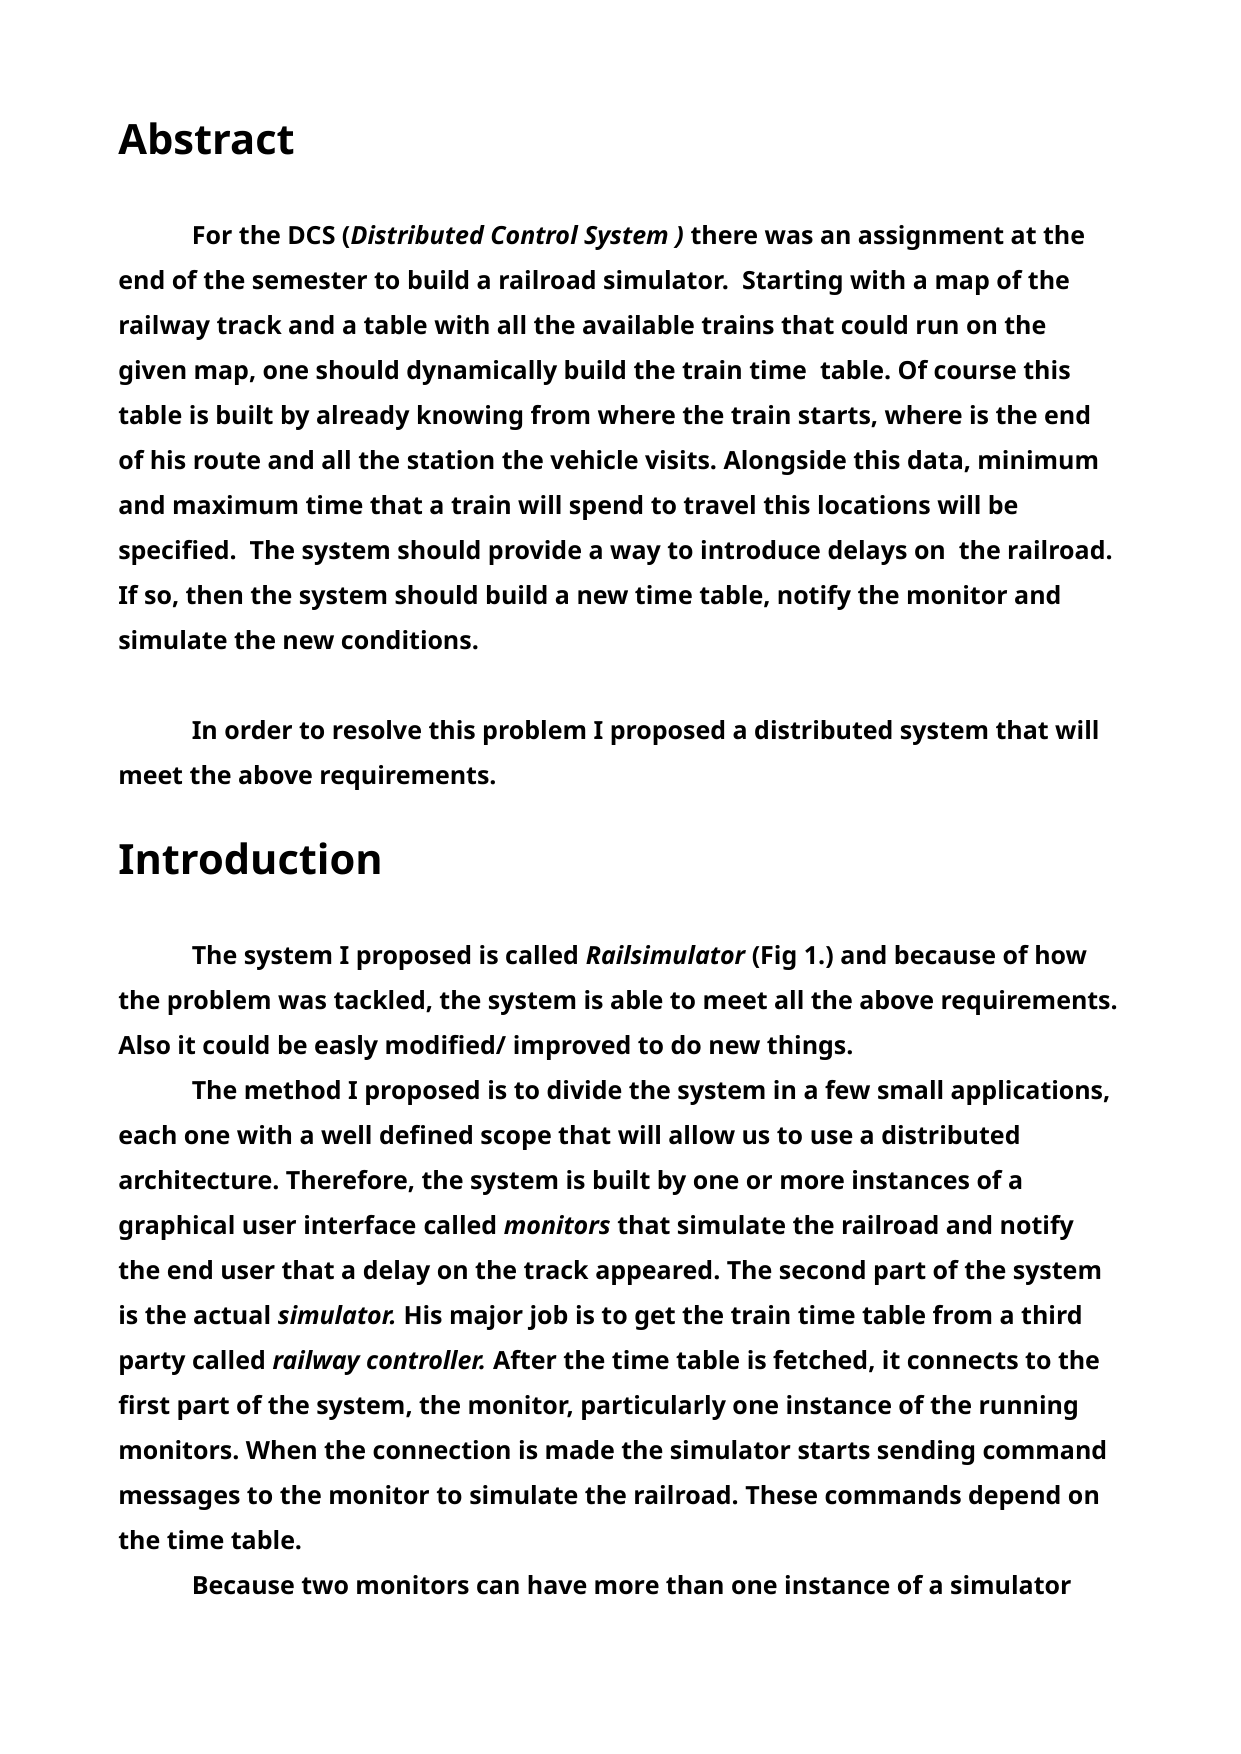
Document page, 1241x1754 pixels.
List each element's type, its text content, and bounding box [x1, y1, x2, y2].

text The system I proposed is called Railsimulator (Fig 1.) and because of how the problem was tackled, the system is able to meet all the above requirements. Also it could be easly modified/ improved to do new things. [118, 928, 1122, 1063]
text The method I proposed is to divide the system in a few small applications, each one with a well defined scope that will allow us to use a distributed architecture. Therefore, the system is built by one or more instances of a graphical user interface called monitors that simulate the railroad and notify the end user that a delay on the track appeared. The second part of the system is the actual simulator. His major job is to get the train time table from a third party called railway controller. After the time table is fetched, it connects to the first part of the system, the monitor, particularly one instance of the running monitors. When the connection is made the simulator starts sending command messages to the monitor to simulate the railroad. These commands depend on the time table. [118, 1063, 1122, 1558]
text Because two monitors can have more than one instance of a simulator [118, 1558, 1122, 1603]
text Abstract [118, 118, 1122, 163]
text Introduction [118, 838, 1122, 883]
text In order to resolve this problem I proposed a distributed system that will meet the above requirements. [118, 703, 1122, 793]
text For the DCS (Distributed Control System ) there was an assignment at the end of the semester to build a railroad simulator. Starting with a map of the railway track and a table with all the available trains that could run on the given map, one should dynamically build the train time table. Of course this table is built by already knowing from where the train starts, where is the end of his route and all the station the vehicle visits. Alongside this data, minimum and maximum time that a train will spend to travel this locations will be specified. The system should provide a way to introduce delays on the railroad. If so, then the system should build a new time table, notify the monitor and simulate the new conditions. [118, 208, 1122, 658]
